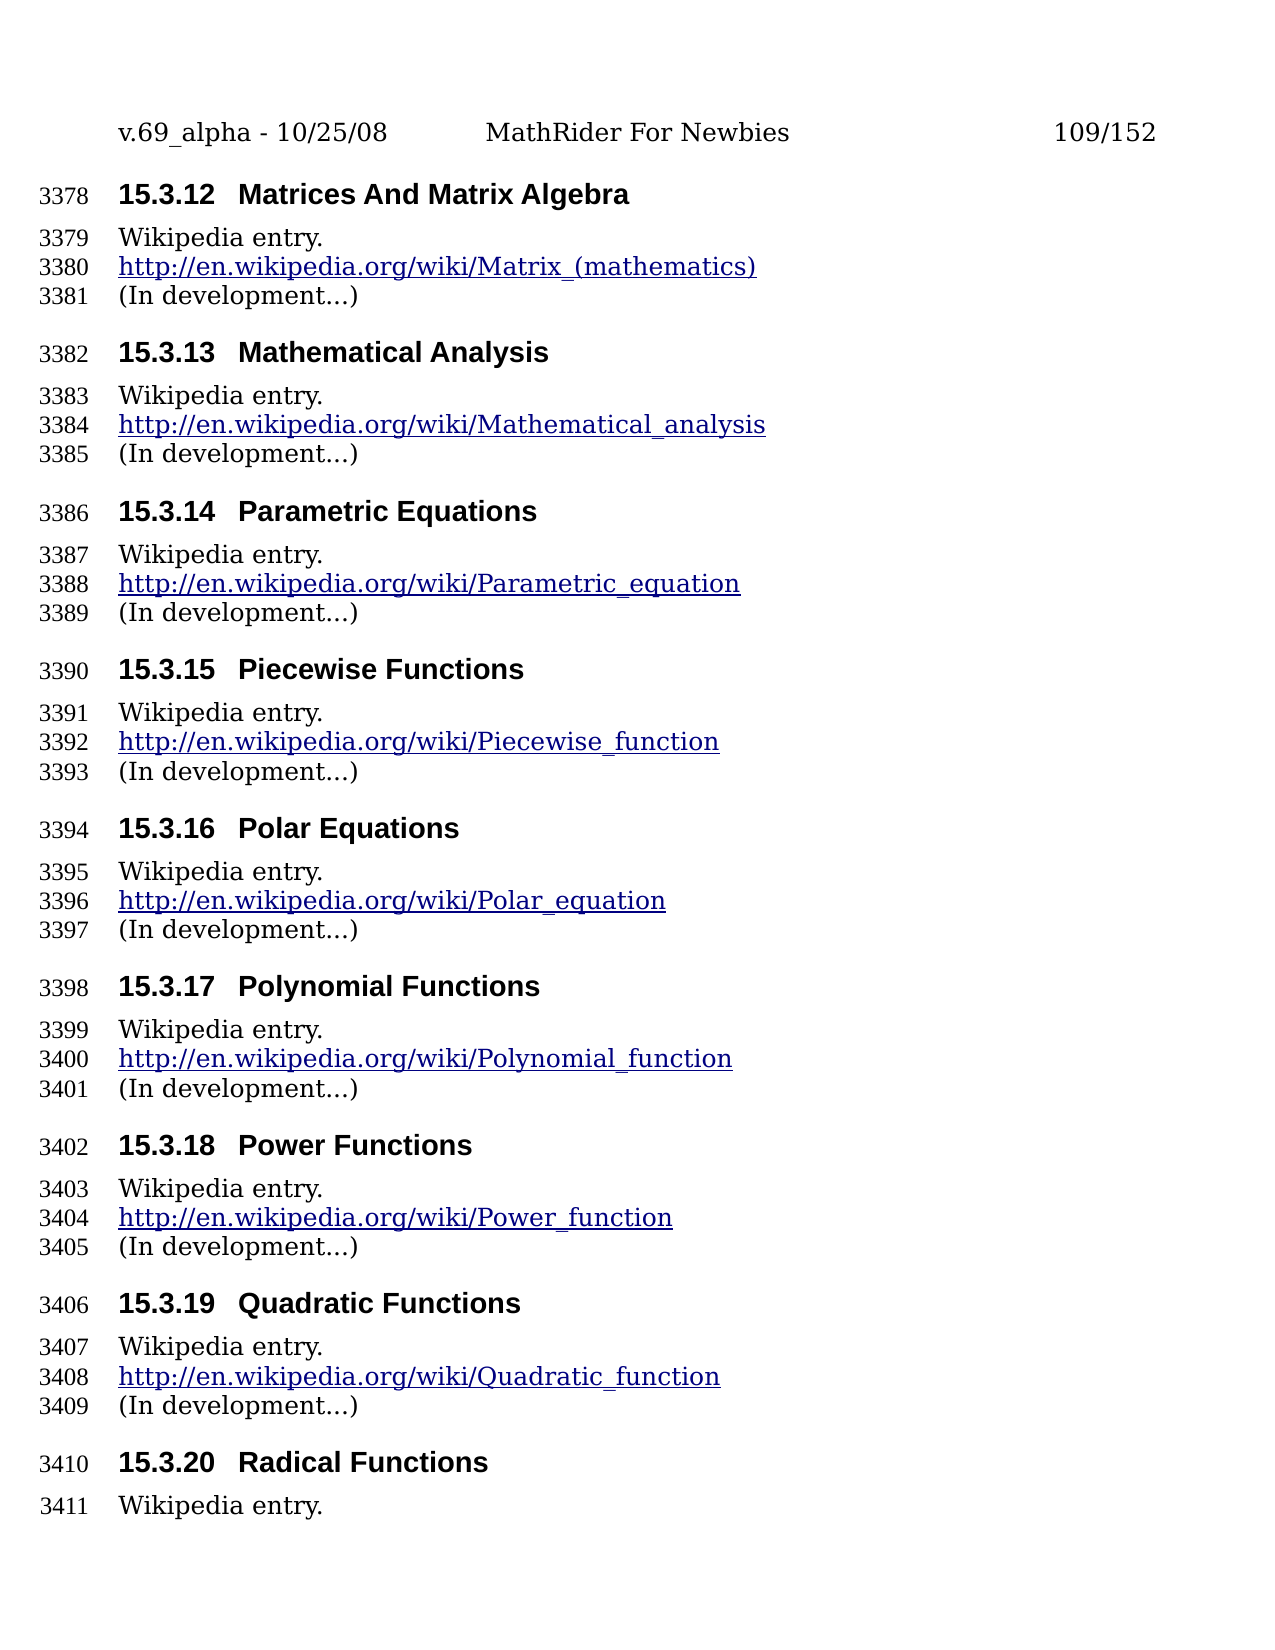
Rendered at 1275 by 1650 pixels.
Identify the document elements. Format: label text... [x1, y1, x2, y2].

subtitle Matrices And Matrix Algebra [118, 177, 1157, 210]
text (In development...) [118, 598, 1157, 627]
subtitle Polynomial Functions [118, 969, 1157, 1003]
text http://en.wikipedia.org/wiki/Matrix_(mathematics) [118, 252, 1157, 281]
subtitle Radical Functions [118, 1445, 1157, 1479]
text (In development...) [118, 440, 1157, 469]
text http://en.wikipedia.org/wiki/Piecewise_function [118, 728, 1157, 757]
text http://en.wikipedia.org/wiki/Power_function [118, 1203, 1157, 1232]
text Wikipedia entry. [118, 1016, 1157, 1045]
text Wikipedia entry. [118, 223, 1157, 252]
text (In development...) [118, 1074, 1157, 1103]
text http://en.wikipedia.org/wiki/Polynomial_function [118, 1045, 1157, 1074]
text http://en.wikipedia.org/wiki/Quadratic_function [118, 1362, 1157, 1391]
text (In development...) [118, 757, 1157, 786]
subtitle Piecewise Functions [118, 652, 1157, 686]
subtitle Mathematical Analysis [118, 335, 1157, 369]
subtitle Parametric Equations [118, 494, 1157, 527]
text (In development...) [118, 1391, 1157, 1420]
text Wikipedia entry. [118, 540, 1157, 569]
text Wikipedia entry. [118, 1333, 1157, 1362]
text http://en.wikipedia.org/wiki/Parametric_equation [118, 569, 1157, 598]
text Wikipedia entry. [118, 1174, 1157, 1203]
text (In development...) [118, 1232, 1157, 1262]
text Wikipedia entry. [118, 857, 1157, 886]
text http://en.wikipedia.org/wiki/Mathematical_analysis [118, 411, 1157, 440]
text Wikipedia entry. [118, 1491, 1157, 1520]
subtitle Quadratic Functions [118, 1287, 1157, 1320]
text (In development...) [118, 281, 1157, 310]
subtitle Power Functions [118, 1128, 1157, 1162]
text http://en.wikipedia.org/wiki/Polar_equation [118, 886, 1157, 915]
text Wikipedia entry. [118, 698, 1157, 728]
text Wikipedia entry. [118, 381, 1157, 411]
text (In development...) [118, 915, 1157, 944]
subtitle Polar Equations [118, 811, 1157, 844]
